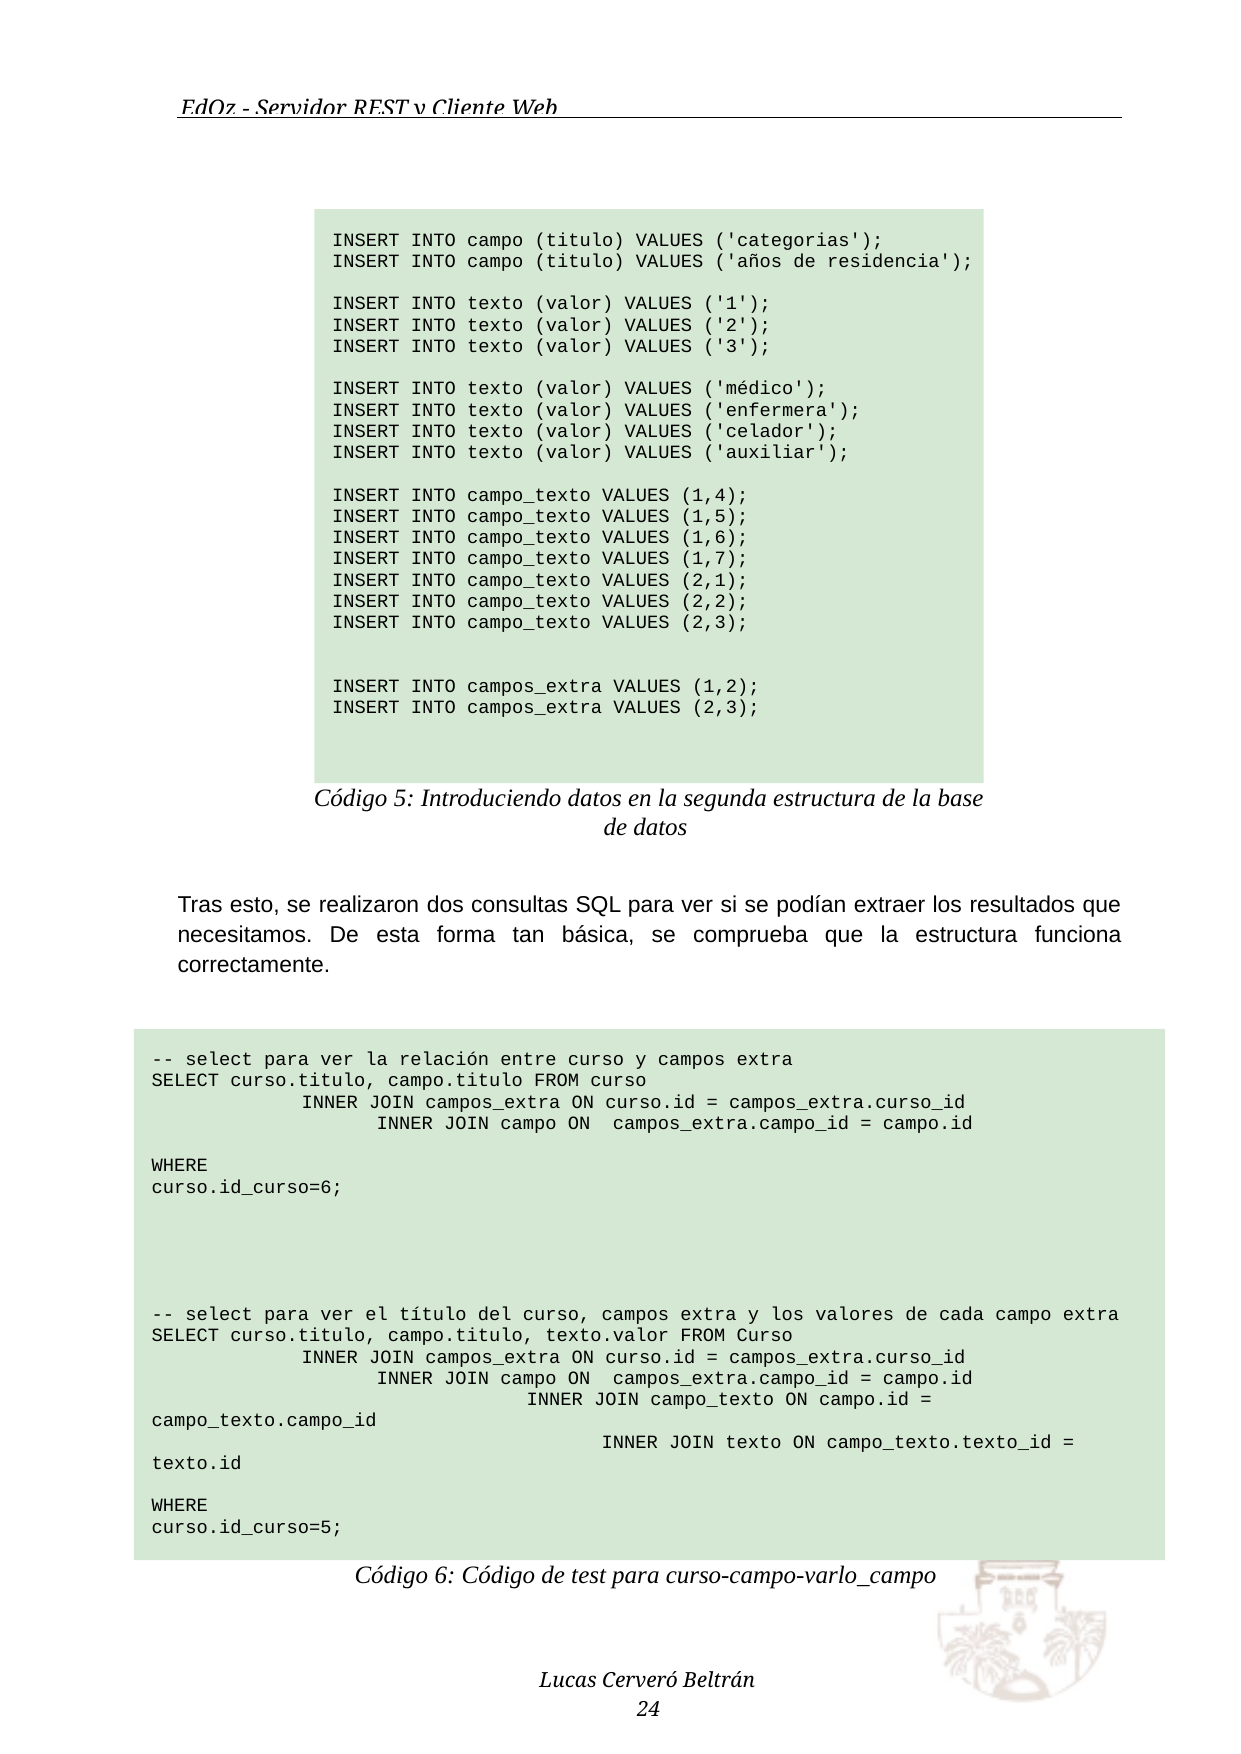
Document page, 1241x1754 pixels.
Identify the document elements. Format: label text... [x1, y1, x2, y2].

text Código 5: Introduciendo datos en la segunda estructura de la base de datos [309, 217, 990, 841]
text Código 6: Código de test para curso-campo-varlo_campo [134, 1561, 1165, 1589]
text Tras esto, se realizaron dos consultas SQL para ver si se podían extraer los resultados que necesitamos. De esta forma tan básica, se comprueba que la estructura funciona correctamente. [177, 891, 1122, 977]
